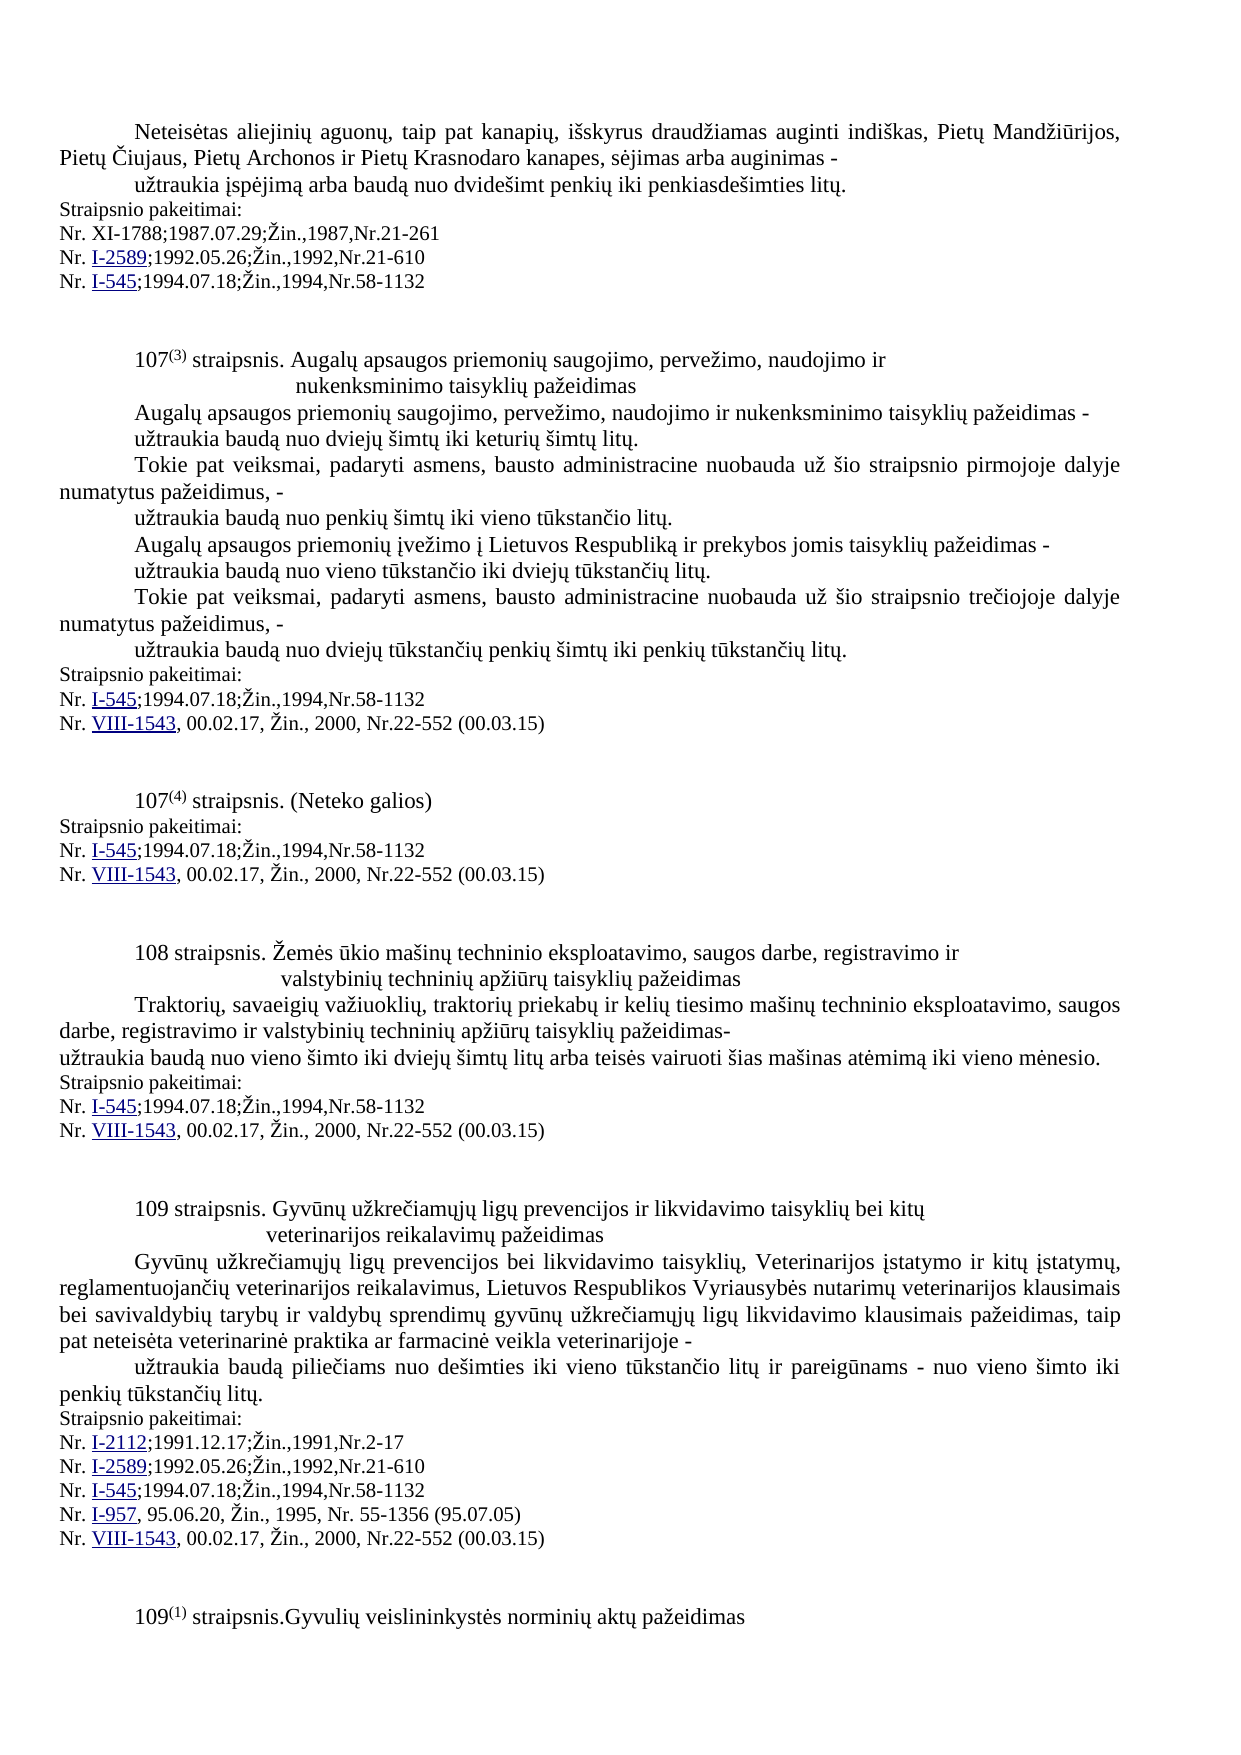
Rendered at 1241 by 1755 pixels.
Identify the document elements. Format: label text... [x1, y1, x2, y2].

text Gyvūnų užkrečiamųjų ligų prevencijos bei likvidavimo taisyklių, Veterinarijos įstatymo ir kitų įstatymų, reglamentuojančių veterinarijos reikalavimus, Lietuvos Respublikos Vyriausybės nutarimų veterinarijos klausimais bei savivaldybių tarybų ir valdybų sprendimų gyvūnų užkrečiamųjų ligų likvidavimo klausimais pažeidimas, taip pat neteisėta veterinarinė praktika ar farmacinė veikla veterinarijoje - [59, 1248, 1122, 1353]
text užtraukia baudą nuo dviejų šimtų iki keturių šimtų litų. [59, 425, 1122, 452]
text Straipsnio pakeitimai: [59, 197, 1122, 221]
text Nr. I-2112;1991.12.17;Žin.,1991,Nr.2-17 [59, 1430, 1122, 1454]
text Nr. I-545;1994.07.18;Žin.,1994,Nr.58-1132 [59, 686, 1122, 711]
text 108 straipsnis. Žemės ūkio mašinų techninio eksploatavimo, saugos darbe, registravimo ir [134, 938, 1122, 965]
text Straipsnio pakeitimai: [59, 1406, 1122, 1430]
text Nr. I-545;1994.07.18;Žin.,1994,Nr.58-1132 [59, 1094, 1122, 1118]
text 107(4) straipsnis. (Neteko galios) [59, 787, 1122, 814]
text Nr. I-545;1994.07.18;Žin.,1994,Nr.58-1132 [59, 269, 1122, 293]
text Straipsnio pakeitimai: [59, 662, 1122, 686]
text 107(3) straipsnis. Augalų apsaugos priemonių saugojimo, pervežimo, naudojimo ir [134, 346, 1122, 372]
text Traktorių, savaeigių važiuoklių, traktorių priekabų ir kelių tiesimo mašinų techninio eksploatavimo, saugos darbe, registravimo ir valstybinių techninių apžiūrų taisyklių pažeidimas- [59, 991, 1122, 1044]
text Tokie pat veiksmai, padaryti asmens, bausto administracine nuobauda už šio straipsnio pirmojoje dalyje numatytus pažeidimus, - [59, 452, 1122, 504]
text užtraukia baudą nuo vieno tūkstančio iki dviejų tūkstančių litų. [59, 557, 1122, 583]
text Nr. I-957, 95.06.20, Žin., 1995, Nr. 55-1356 (95.07.05) [59, 1502, 1122, 1526]
text Tokie pat veiksmai, padaryti asmens, bausto administracine nuobauda už šio straipsnio trečiojoje dalyje numatytus pažeidimus, - [59, 583, 1122, 636]
text Straipsnio pakeitimai: [59, 814, 1122, 838]
text Straipsnio pakeitimai: [59, 1070, 1122, 1094]
text Nr. VIII-1543, 00.02.17, Žin., 2000, Nr.22-552 (00.03.15) [59, 1118, 1122, 1142]
text Nr. I-2589;1992.05.26;Žin.,1992,Nr.21-610 [59, 245, 1122, 269]
text užtraukia baudą nuo vieno šimto iki dviejų šimtų litų arba teisės vairuoti šias mašinas atėmimą iki vieno mėnesio. [59, 1044, 1122, 1070]
text Nr. XI-1788;1987.07.29;Žin.,1987,Nr.21-261 [59, 221, 1122, 245]
text užtraukia baudą nuo dviejų tūkstančių penkių šimtų iki penkių tūkstančių litų. [59, 636, 1122, 662]
text Nr. I-545;1994.07.18;Žin.,1994,Nr.58-1132 [59, 1478, 1122, 1502]
text nukenksminimo taisyklių pažeidimas [295, 372, 1122, 399]
text Nr. I-545;1994.07.18;Žin.,1994,Nr.58-1132 [59, 838, 1122, 862]
text Nr. VIII-1543, 00.02.17, Žin., 2000, Nr.22-552 (00.03.15) [59, 1526, 1122, 1550]
text Augalų apsaugos priemonių įvežimo į Lietuvos Respubliką ir prekybos jomis taisyklių pažeidimas - [59, 531, 1122, 557]
text 109(1) straipsnis.Gyvulių veislininkystės norminių aktų pažeidimas [59, 1603, 1122, 1629]
text Nr. I-2589;1992.05.26;Žin.,1992,Nr.21-610 [59, 1454, 1122, 1478]
text 109 straipsnis. Gyvūnų užkrečiamųjų ligų prevencijos ir likvidavimo taisyklių bei kitų [134, 1195, 1122, 1222]
text veterinarijos reikalavimų pažeidimas [266, 1222, 1122, 1248]
text Augalų apsaugos priemonių saugojimo, pervežimo, naudojimo ir nukenksminimo taisyklių pažeidimas - [59, 399, 1122, 425]
text Nr. VIII-1543, 00.02.17, Žin., 2000, Nr.22-552 (00.03.15) [59, 711, 1122, 734]
text Nr. VIII-1543, 00.02.17, Žin., 2000, Nr.22-552 (00.03.15) [59, 862, 1122, 886]
text Neteisėtas aliejinių aguonų, taip pat kanapių, išskyrus draudžiamas auginti indiškas, Pietų Mandžiūrijos, Pietų Čiujaus, Pietų Archonos ir Pietų Krasnodaro kanapes, sėjimas arba auginimas - [59, 118, 1122, 171]
text valstybinių techninių apžiūrų taisyklių pažeidimas [281, 965, 1122, 991]
text užtraukia baudą nuo penkių šimtų iki vieno tūkstančio litų. [59, 504, 1122, 531]
text užtraukia baudą piliečiams nuo dešimties iki vieno tūkstančio litų ir pareigūnams - nuo vieno šimto iki penkių tūkstančių litų. [59, 1353, 1122, 1406]
text užtraukia įspėjimą arba baudą nuo dvidešimt penkių iki penkiasdešimties litų. [59, 171, 1122, 197]
